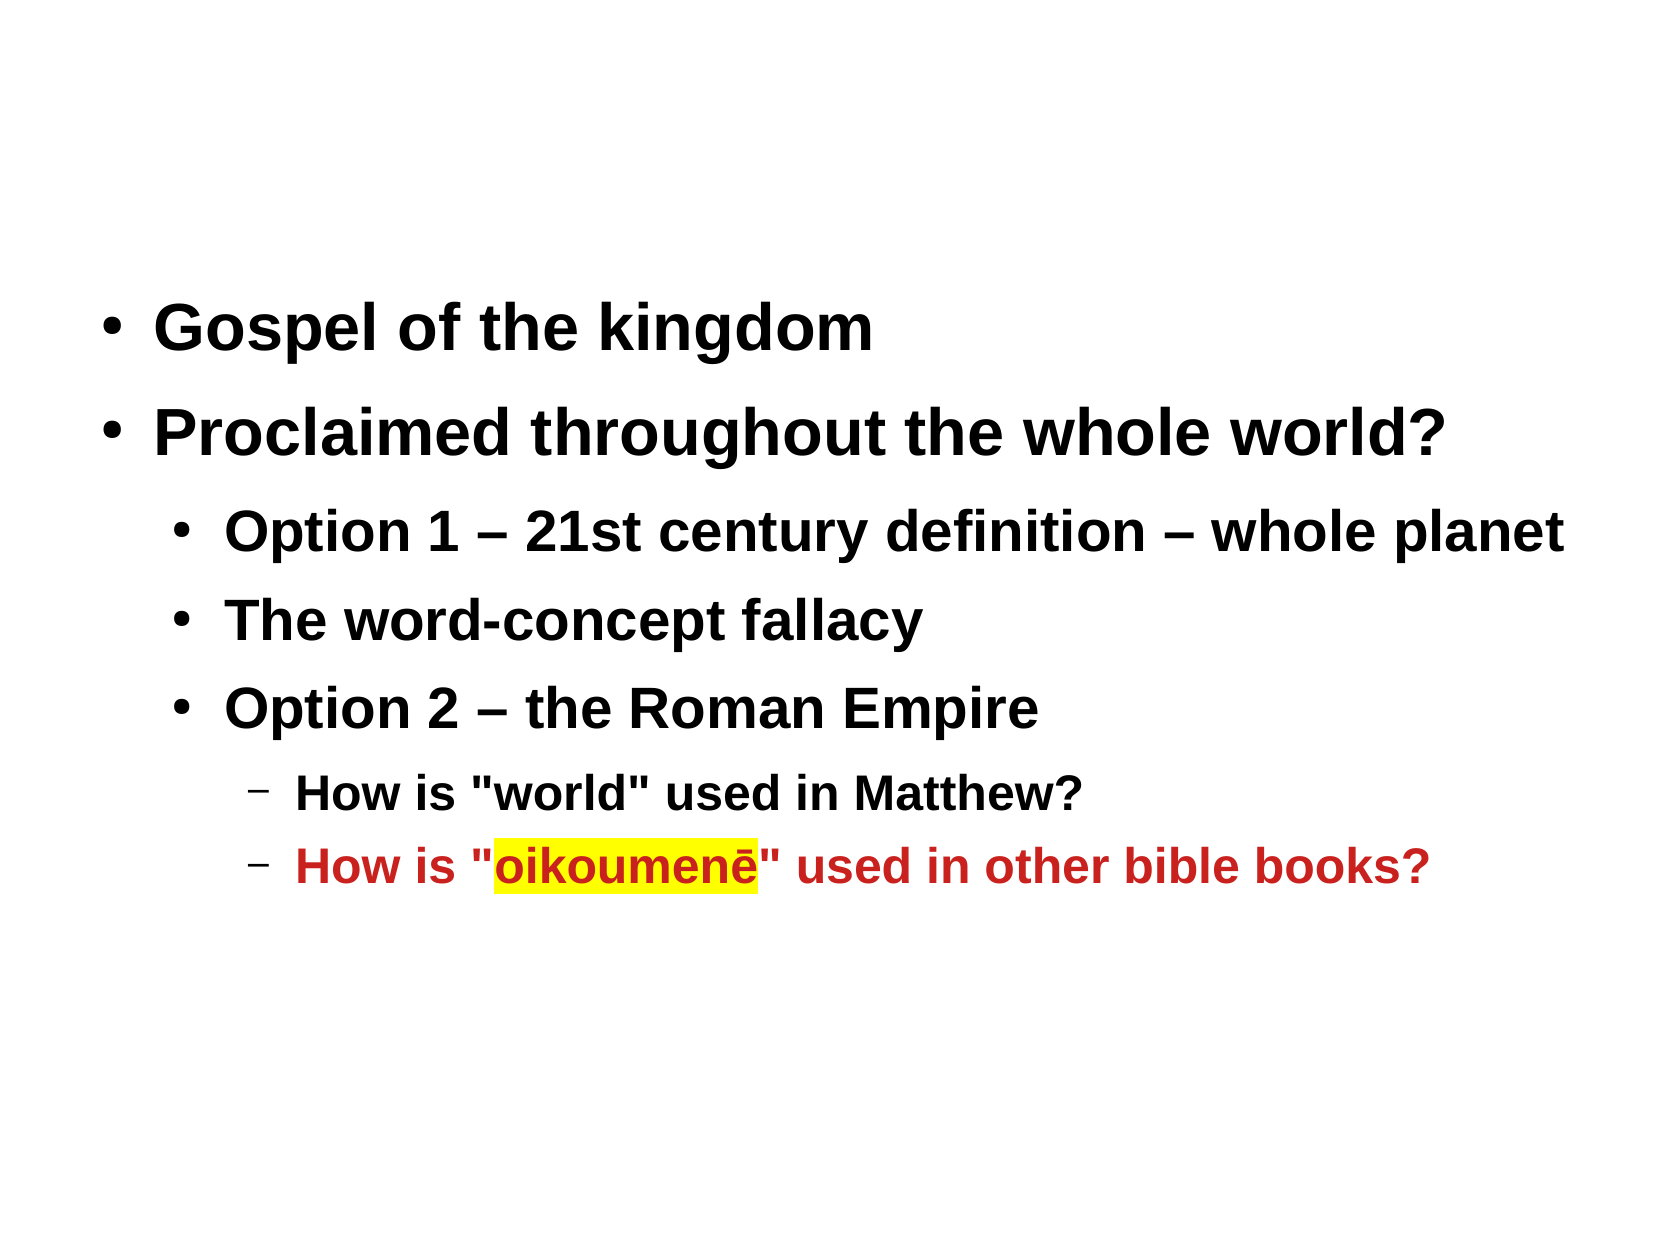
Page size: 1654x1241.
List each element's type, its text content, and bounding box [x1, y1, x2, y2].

list Gospel of the kingdom Proclaimed throughout the whole world? Option 1 – 21st century definition – whole planet The word-concept fallacy Option 2 – the Roman Empire How is "world" used in Matthew? How is "oikoumenē" used in other bible books? [82, 290, 1571, 1010]
